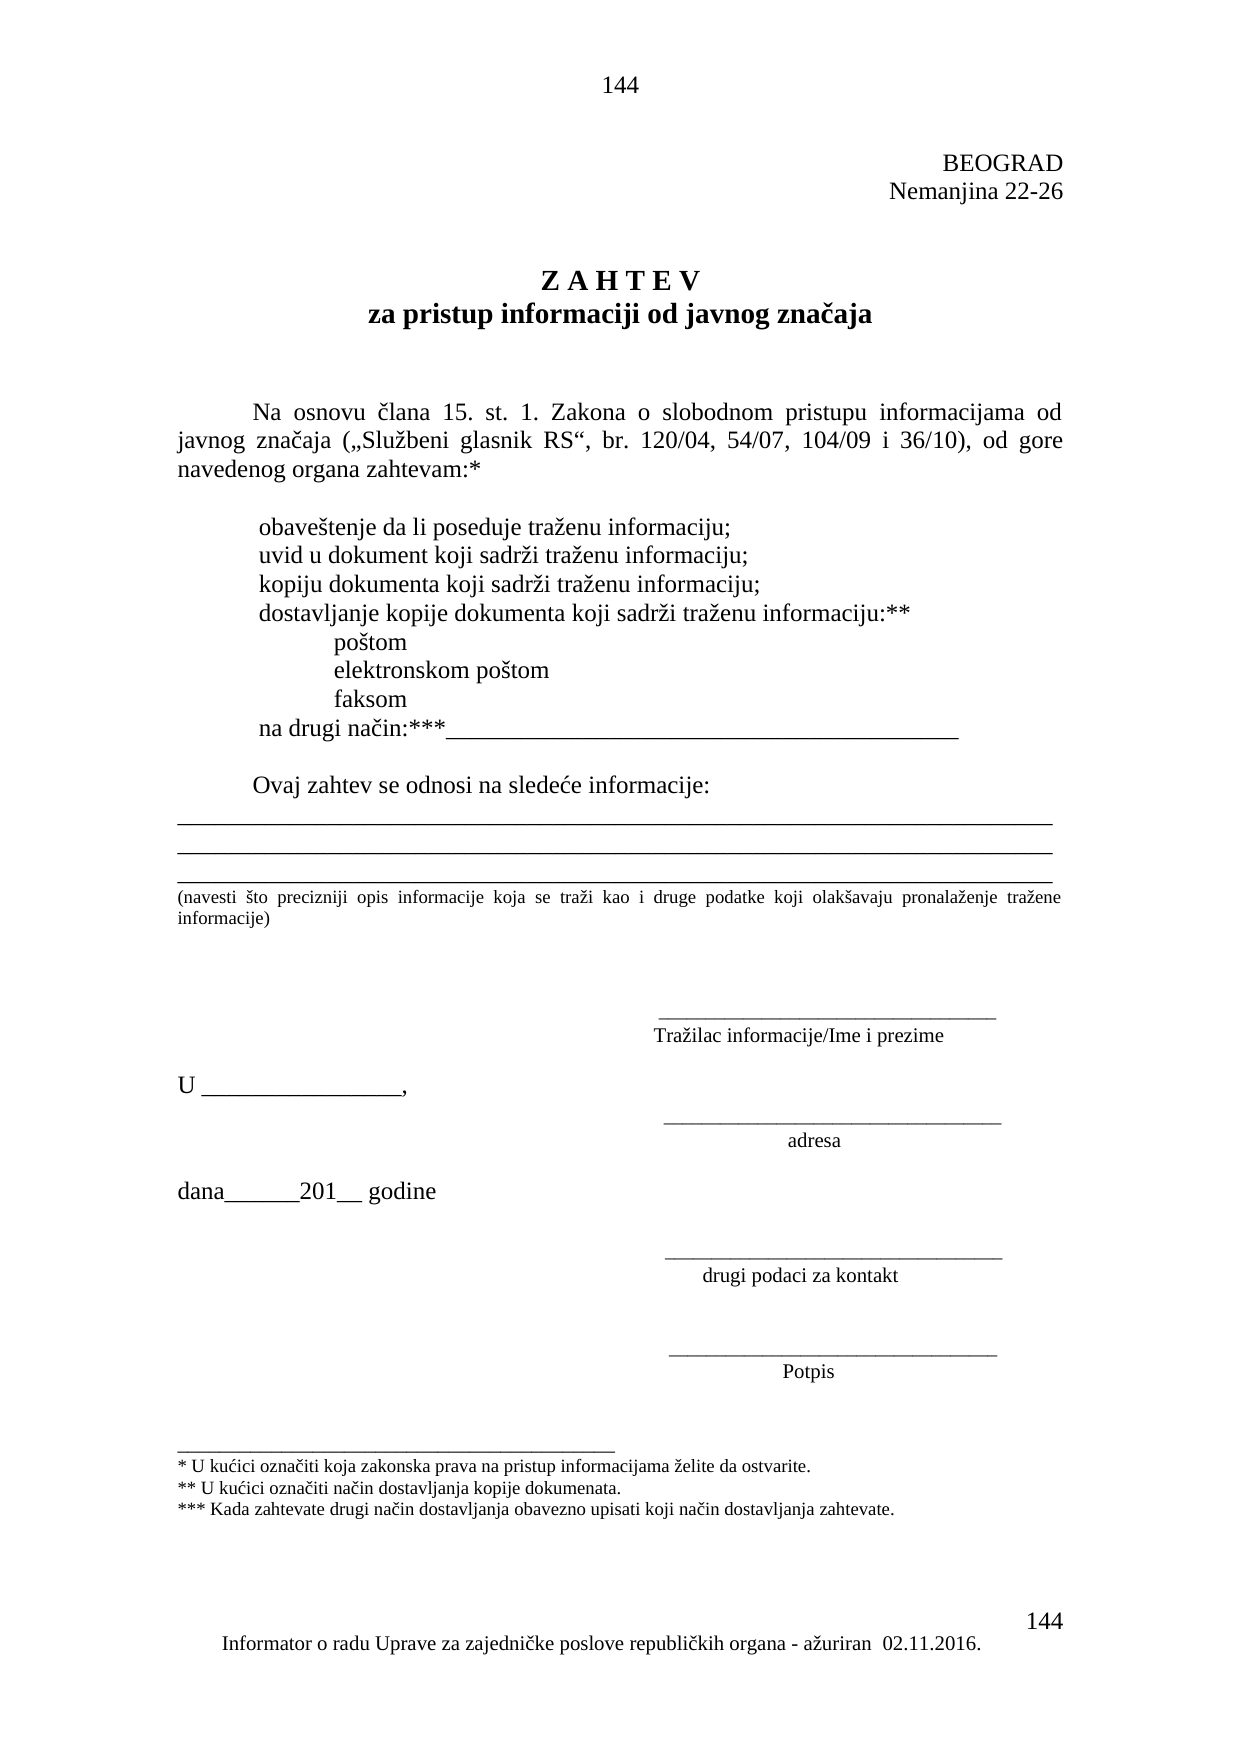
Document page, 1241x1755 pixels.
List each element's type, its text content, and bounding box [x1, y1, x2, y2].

text ⁫ kopiju dokumenta koji sadrži traženu informaciju; [177, 569, 1063, 598]
text ___________________________________ [177, 1311, 1063, 1359]
text Na osnovu člana 15. st. 1. Zakona o slobodnom pristupu informacijama od javnog značaja („Službeni glasnik RS“, br. 120/04, 54/07, 104/09 i 36/10), od gore navedenog organa zahtevam:* [177, 397, 1063, 483]
text U ________________, ____________________________________ [177, 1071, 1063, 1128]
text BEOGRAD [177, 148, 1063, 176]
text ⁫ faksom [252, 684, 1063, 713]
text ⁫ poštom [252, 627, 1063, 656]
text drugi podaci za kontakt [177, 1262, 1063, 1287]
text * U kućici označiti koja zakonska prava na pristup informacijama želite da ostvarite. [177, 1455, 1063, 1477]
text Nemanjina 22-26 [177, 176, 1063, 205]
text za pristup informaciji od javnog značaja [177, 296, 1063, 330]
text Ovaj zahtev se odnosi na sledeće informacije: [177, 771, 1063, 799]
text __________________________________________________________________________________________________________________________________________________________________________________________________________________ [177, 799, 1063, 886]
text dana______201__ godine ____________________________________ [177, 1176, 1063, 1262]
text adresa [177, 1128, 1063, 1152]
text Potpis [177, 1359, 1063, 1383]
text ⁫ na drugi način:***_________________________________________ [177, 713, 1063, 742]
text *** Kada zahtevate drugi način dostavlјanja obavezno upisati koji način dostavlјanja zahtevate. [177, 1498, 1063, 1520]
text ⁫ uvid u dokument koji sadrži traženu informaciju; [177, 541, 1063, 569]
text ** U kućici označiti način dostavlјanja kopije dokumenata. [177, 1477, 1063, 1498]
text __________________________________________ [177, 1431, 1063, 1455]
text Z A H T E V [177, 263, 1063, 296]
text Tražilac informacije/Ime i prezime [177, 1022, 1063, 1047]
text (navesti što precizniji opis informacije koja se traži kao i druge podatke koji olakšavaju pronalaženje tražene informacije) [177, 886, 1063, 929]
text ____________________________________ [552, 974, 1063, 1022]
text ⁫ elektronskom poštom [252, 656, 1063, 684]
text ⁫ obaveštenje da li poseduje traženu informaciju; [177, 512, 1063, 541]
text ⁫ dostavlјanje kopije dokumenta koji sadrži traženu informaciju:** [177, 598, 1063, 627]
